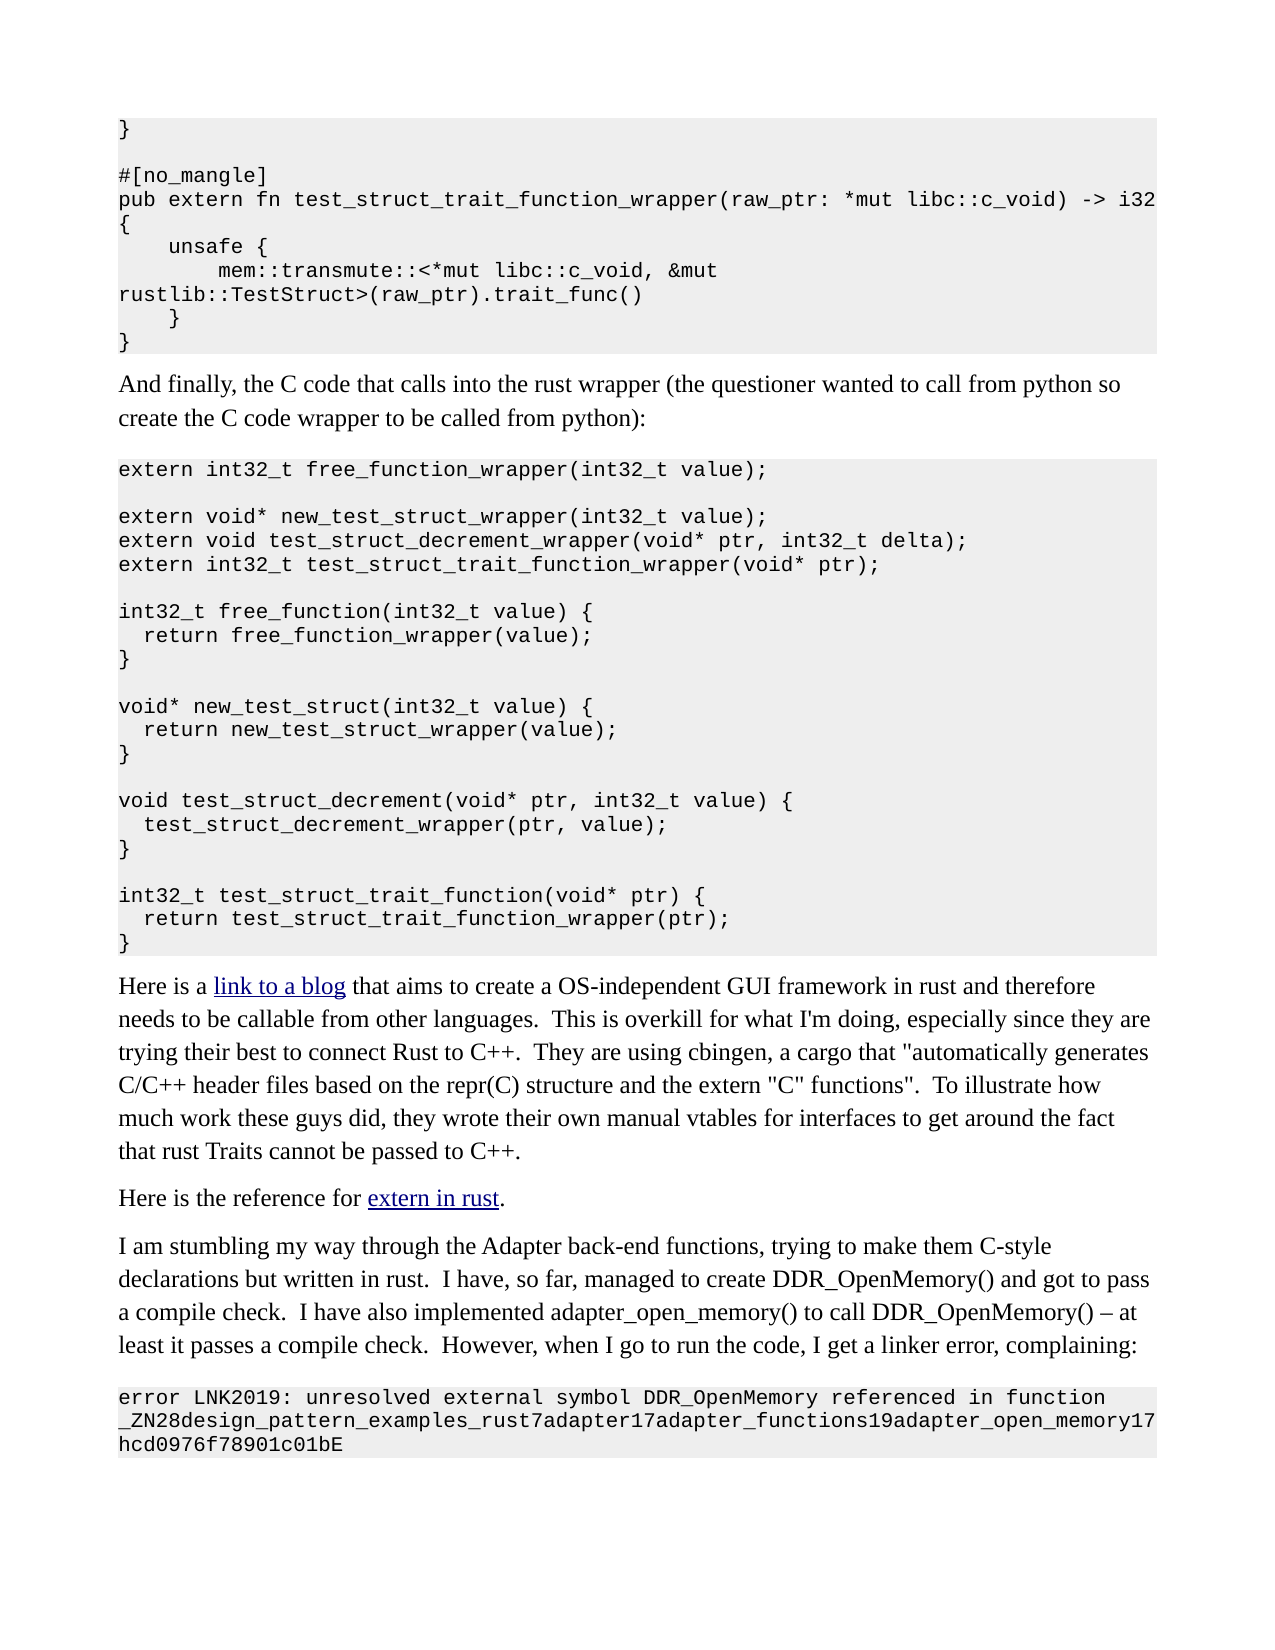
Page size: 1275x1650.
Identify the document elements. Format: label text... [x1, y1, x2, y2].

text pub extern fn test_struct_trait_function_wrapper(raw_ptr: *mut libc::c_void) -> i32 { [118, 189, 1157, 236]
text } [118, 743, 1157, 767]
text } [118, 307, 1157, 331]
text test_struct_decrement_wrapper(ptr, value); [118, 814, 1157, 837]
text Here is the reference for extern in rust. [118, 1183, 1157, 1212]
text extern void* new_test_struct_wrapper(int32_t value); [118, 506, 1157, 530]
text void* new_test_struct(int32_t value) { [118, 696, 1157, 719]
text error LNK2019: unresolved external symbol DDR_OpenMemory referenced in function _ZN28design_pattern_examples_rust7adapter17adapter_functions19adapter_open_memory17hcd0976f78901c01bE [118, 1387, 1157, 1458]
text #[no_mangle] [118, 165, 1157, 189]
text } [118, 648, 1157, 672]
text int32_t free_function(int32_t value) { [118, 601, 1157, 625]
text extern void test_struct_decrement_wrapper(void* ptr, int32_t delta); [118, 530, 1157, 554]
text return free_function_wrapper(value); [118, 625, 1157, 648]
text int32_t test_struct_trait_function(void* ptr) { [118, 885, 1157, 908]
text } [118, 331, 1157, 354]
text mem::transmute::<*mut libc::c_void, &mut rustlib::TestStruct>(raw_ptr).trait_func() [118, 260, 1157, 307]
text And finally, the C code that calls into the rust wrapper (the questioner wanted to call from python so create the C code wrapper to be called from python): [118, 369, 1157, 431]
text void test_struct_decrement(void* ptr, int32_t value) { [118, 790, 1157, 814]
text return new_test_struct_wrapper(value); [118, 719, 1157, 743]
text I am stumbling my way through the Adapter back-end functions, trying to make them C-style declarations but written in rust. I have, so far, managed to create DDR_OpenMemory() and got to pass a compile check. I have also implemented adapter_open_memory() to call DDR_OpenMemory() – at least it passes a compile check. However, when I go to run the code, I get a linker error, complaining: [118, 1231, 1157, 1359]
text } [118, 837, 1157, 861]
text extern int32_t free_function_wrapper(int32_t value); [118, 459, 1157, 483]
text unsafe { [118, 236, 1157, 260]
text } [118, 118, 1157, 142]
text extern int32_t test_struct_trait_function_wrapper(void* ptr); [118, 554, 1157, 577]
text } [118, 932, 1157, 956]
text Here is a link to a blog that aims to create a OS-independent GUI framework in rust and therefore needs to be callable from other languages. This is overkill for what I'm doing, especially since they are trying their best to connect Rust to C++. They are using cbingen, a cargo that "automatically generates C/C++ header files based on the repr(C) structure and the extern "C" functions". To illustrate how much work these guys did, they wrote their own manual vtables for interfaces to get around the fact that rust Traits cannot be passed to C++. [118, 971, 1157, 1164]
text return test_struct_trait_function_wrapper(ptr); [118, 908, 1157, 932]
